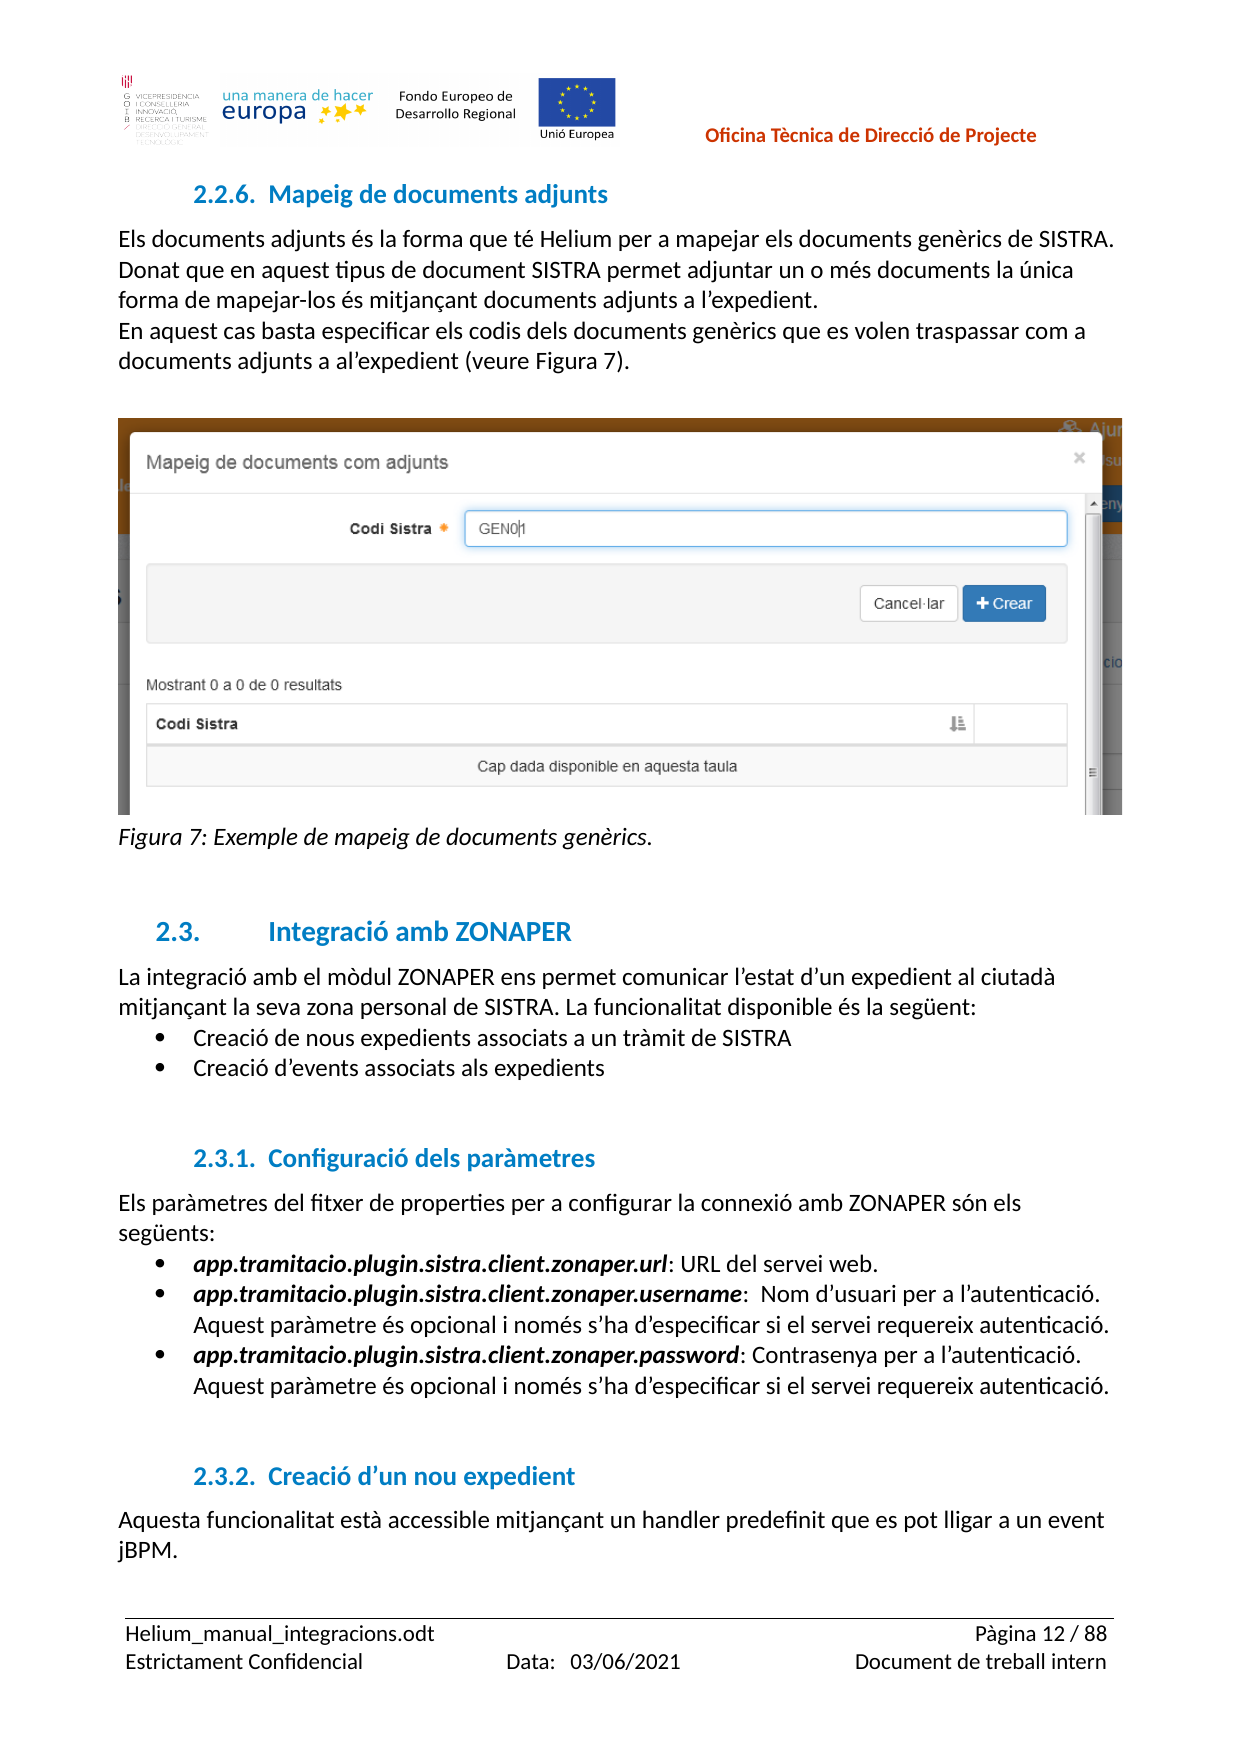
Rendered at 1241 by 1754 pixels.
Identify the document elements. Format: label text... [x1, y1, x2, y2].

text En aquest cas basta especificar els codis dels documents genèrics que es volen traspassar com a documents adjunts a al’expedient (veure Figura 7). [118, 315, 1122, 376]
list Creació de nous expedients associats a un tràmit de SISTRA [156, 1022, 1122, 1052]
picture [118, 418, 1123, 815]
list app.tramitacio.plugin.sistra.client.zonaper.url: URL del servei web. [156, 1248, 1122, 1278]
text Figura 7: Exemple de mapeig de documents genèrics. [118, 815, 1122, 852]
text Aquesta funcionalitat està accessible mitjançant un handler predefinit que es pot lligar a un event jBPM. [118, 1504, 1122, 1565]
text Els paràmetres del fitxer de properties per a configurar la connexió amb ZONAPER són els següents: [118, 1187, 1122, 1248]
list Creació d’events associats als expedients [156, 1052, 1122, 1083]
subtitle Integració amb ZONAPER [155, 913, 1122, 948]
list app.tramitacio.plugin.sistra.client.zonaper.password: Contrasenya per a l’autenticació. Aquest paràmetre és opcional i només s’ha d’especificar si el servei requereix autenticació. [156, 1339, 1122, 1400]
picture [219, 73, 621, 147]
subtitle Creació d’un nou expedient [193, 1459, 1122, 1492]
subtitle Mapeig de documents adjunts [193, 178, 1122, 211]
text Els documents adjunts és la forma que té Helium per a mapejar els documents genèrics de SISTRA. Donat que en aquest tipus de document SISTRA permet adjuntar un o més documents la única forma de mapejar-los és mitjançant documents adjunts a l’expedient. [118, 223, 1122, 315]
list app.tramitacio.plugin.sistra.client.zonaper.username: Nom d’usuari per a l’autenticació. Aquest paràmetre és opcional i només s’ha d’especificar si el servei requereix autenticació. [156, 1278, 1122, 1339]
text La integració amb el mòdul ZONAPER ens permet comunicar l’estat d’un expedient al ciutadà mitjançant la seva zona personal de SISTRA. La funcionalitat disponible és la següent: [118, 961, 1122, 1022]
subtitle Configuració dels paràmetres [193, 1141, 1122, 1174]
picture [118, 73, 213, 147]
